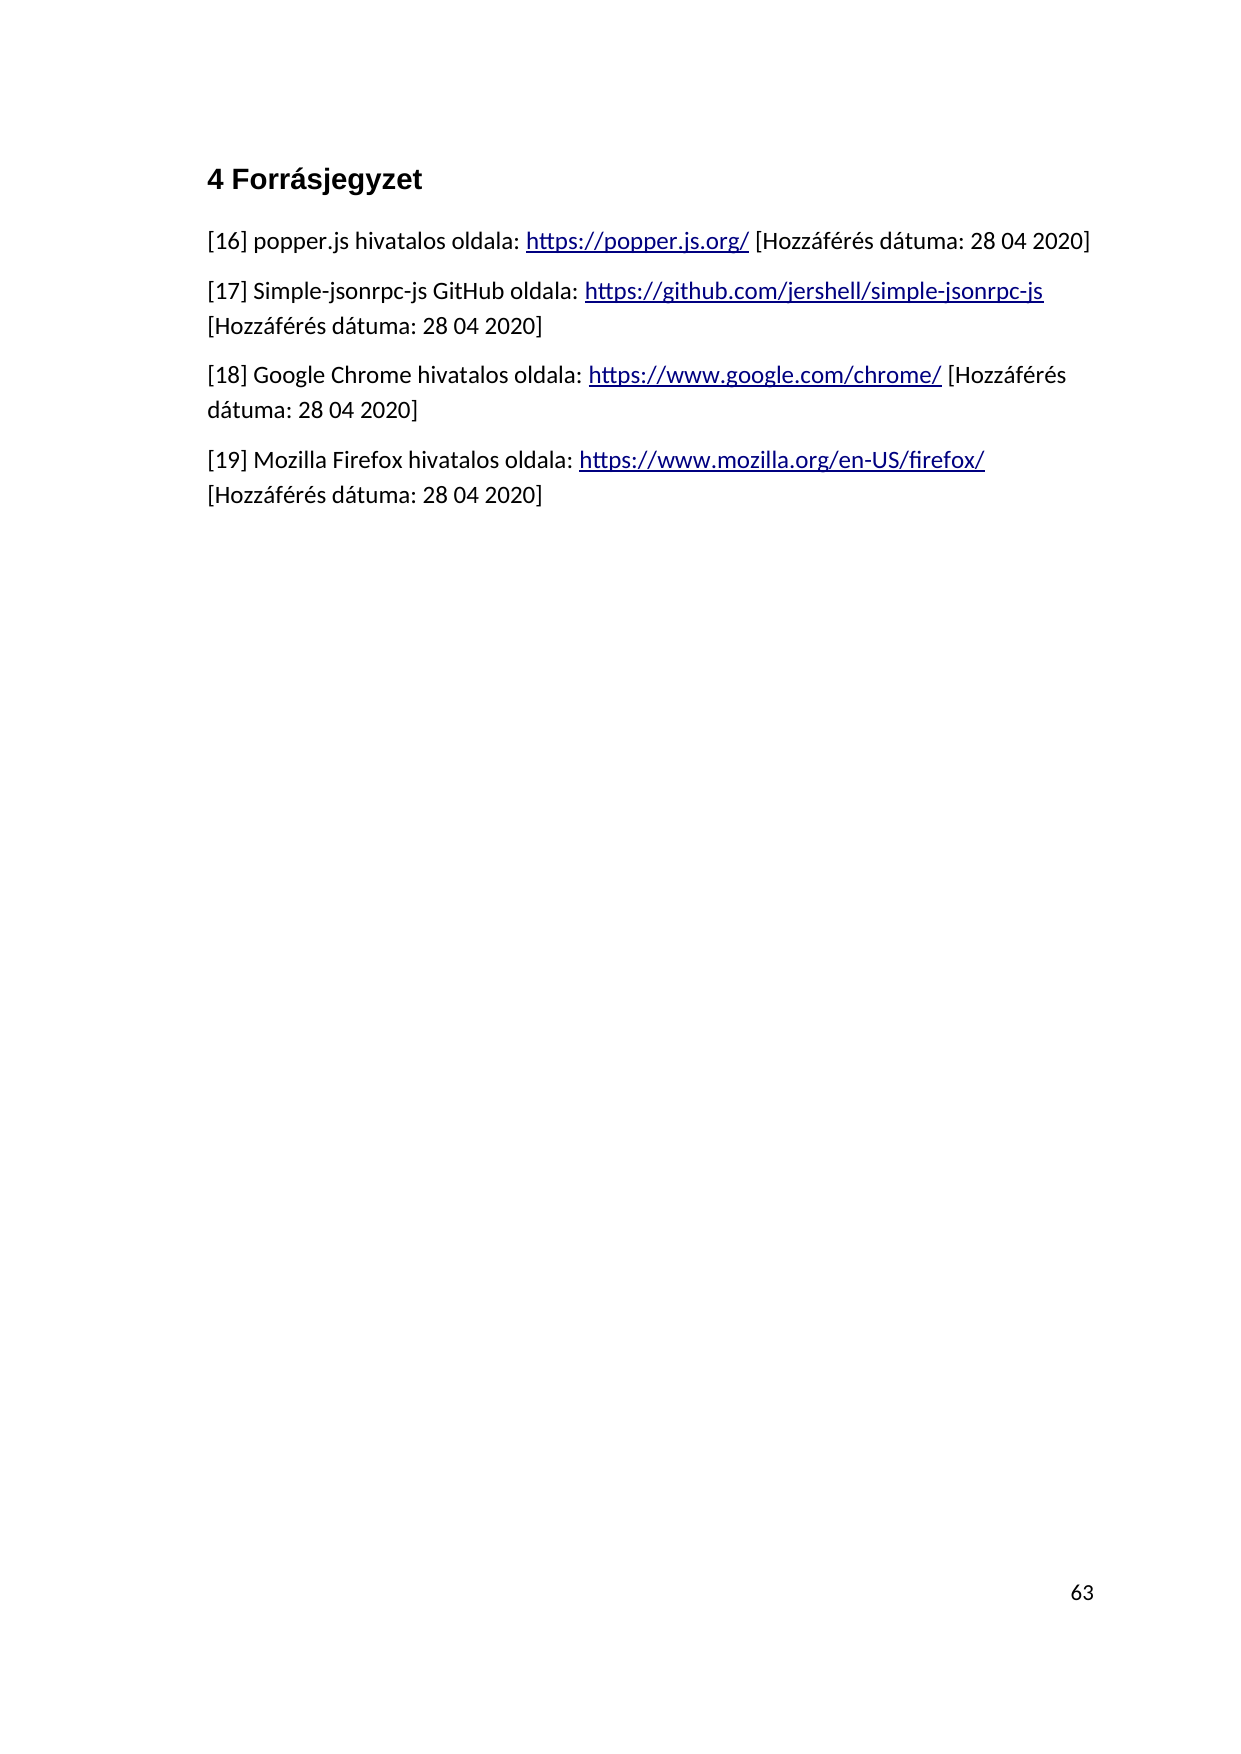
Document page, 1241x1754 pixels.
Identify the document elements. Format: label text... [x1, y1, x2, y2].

text [16] popper.js hivatalos oldala: https://popper.js.org/ [Hozzáférés dátuma: 28 04 2020] [207, 225, 1093, 256]
text [18] Google Chrome hivatalos oldala: https://www.google.com/chrome/ [Hozzáférés dátuma: 28 04 2020] [207, 359, 1093, 425]
text [19] Mozilla Firefox hivatalos oldala: https://www.mozilla.org/en-US/firefox/ [Hozzáférés dátuma: 28 04 2020] [207, 444, 1093, 509]
text [17] Simple-jsonrpc-js GitHub oldala: https://github.com/jershell/simple-jsonrpc-js [Hozzáférés dátuma: 28 04 2020] [207, 275, 1093, 340]
